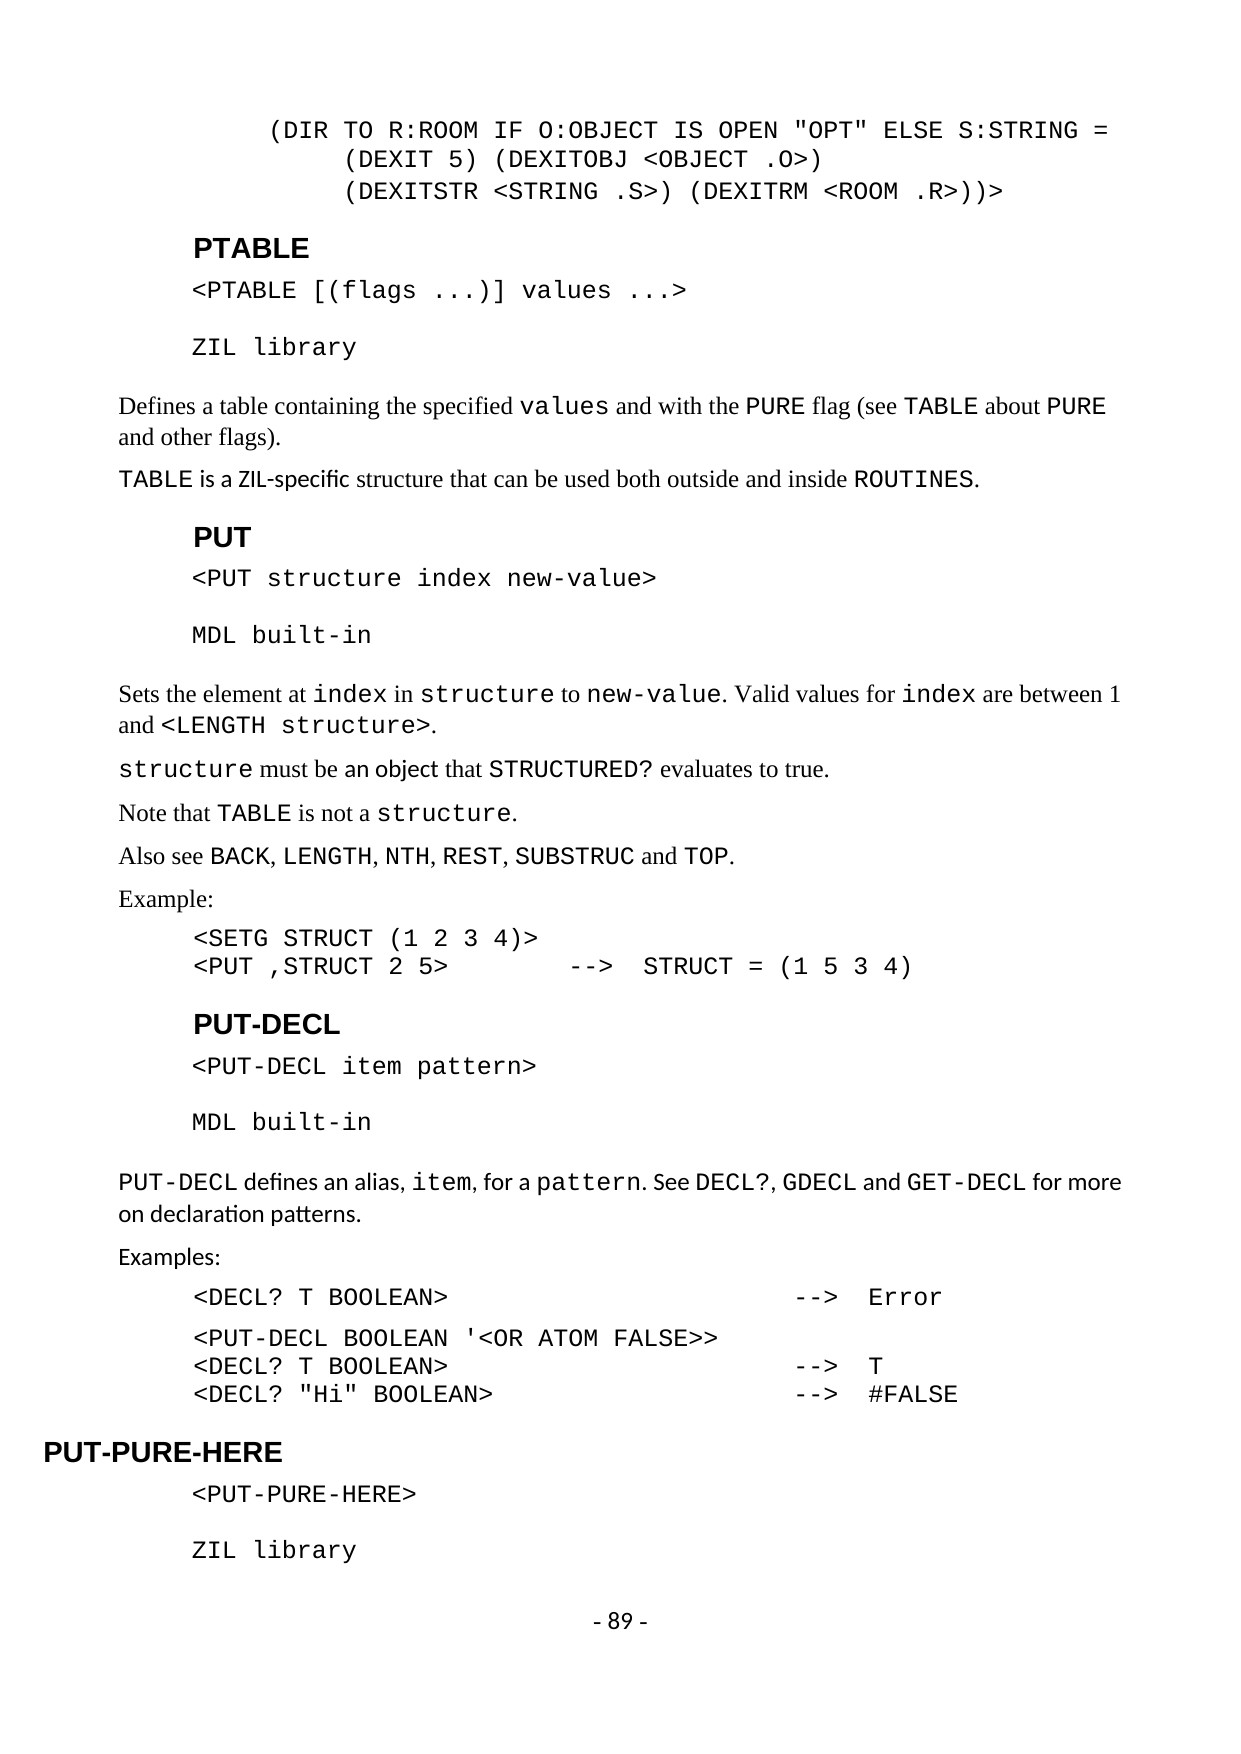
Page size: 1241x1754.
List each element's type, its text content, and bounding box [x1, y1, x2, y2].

text <PUT-DECL BOOLEAN '<OR ATOM FALSE>> <DECL? T BOOLEAN> --> T <DECL? "Hi" BOOLEAN> --> #FALSE [118, 1325, 1122, 1410]
text TABLE is a ZIL-specific structure that can be used both outside and inside ROUTINES. [118, 463, 1122, 495]
text Also see BACK, LENGTH, NTH, REST, SUBSTRUC and TOP. [118, 841, 1122, 872]
subtitle PUT-DECL [118, 1007, 1122, 1041]
text <SETG STRUCT (1 2 3 4)> <PUT ,STRUCT 2 5> --> STRUCT = (1 5 3 4) [118, 926, 1122, 982]
subtitle PTABLE [118, 232, 1122, 265]
text ZIL library [192, 1538, 1122, 1566]
text Note that TABLE is not a structure. [118, 798, 1122, 828]
subtitle PUT [118, 520, 1122, 553]
text Example: [118, 884, 1122, 913]
text Sets the element at index in structure to new-value. Valid values for index are between 1 and <LENGTH structure>. [118, 679, 1122, 741]
text MDL built-in [192, 622, 1122, 651]
text <PUT-DECL item pattern> MDL built-in [192, 1053, 1122, 1138]
text <PTABLE [(flags ...)] values ...> [192, 278, 1122, 306]
text <PUT structure index new-value> [192, 566, 1122, 594]
text <DECL? T BOOLEAN> --> Error [118, 1284, 1122, 1313]
text <PUT-PURE-HERE> [192, 1481, 1122, 1509]
text (DIR TO R:ROOM IF O:OBJECT IS OPEN "OPT" ELSE S:STRING = (DEXIT 5) (DEXITOBJ <OBJECT .O>) (DEXITSTR <STRING .S>) (DEXITRM <ROOM .R>))> [118, 118, 1122, 207]
text PUT-DECL defines an alias, item, for a pattern. See DECL?, GDECL and GET-DECL for more on declaration patterns. [118, 1167, 1122, 1229]
text Defines a table containing the specified values and with the PURE flag (see TABLE about PURE and other flags). [118, 391, 1122, 451]
text structure must be an object that STRUCTURED? evaluates to true. [118, 753, 1122, 785]
subtitle PUT-PURE-HERE [43, 1435, 1122, 1469]
text Examples: [118, 1241, 1122, 1272]
text ZIL library [192, 334, 1122, 363]
